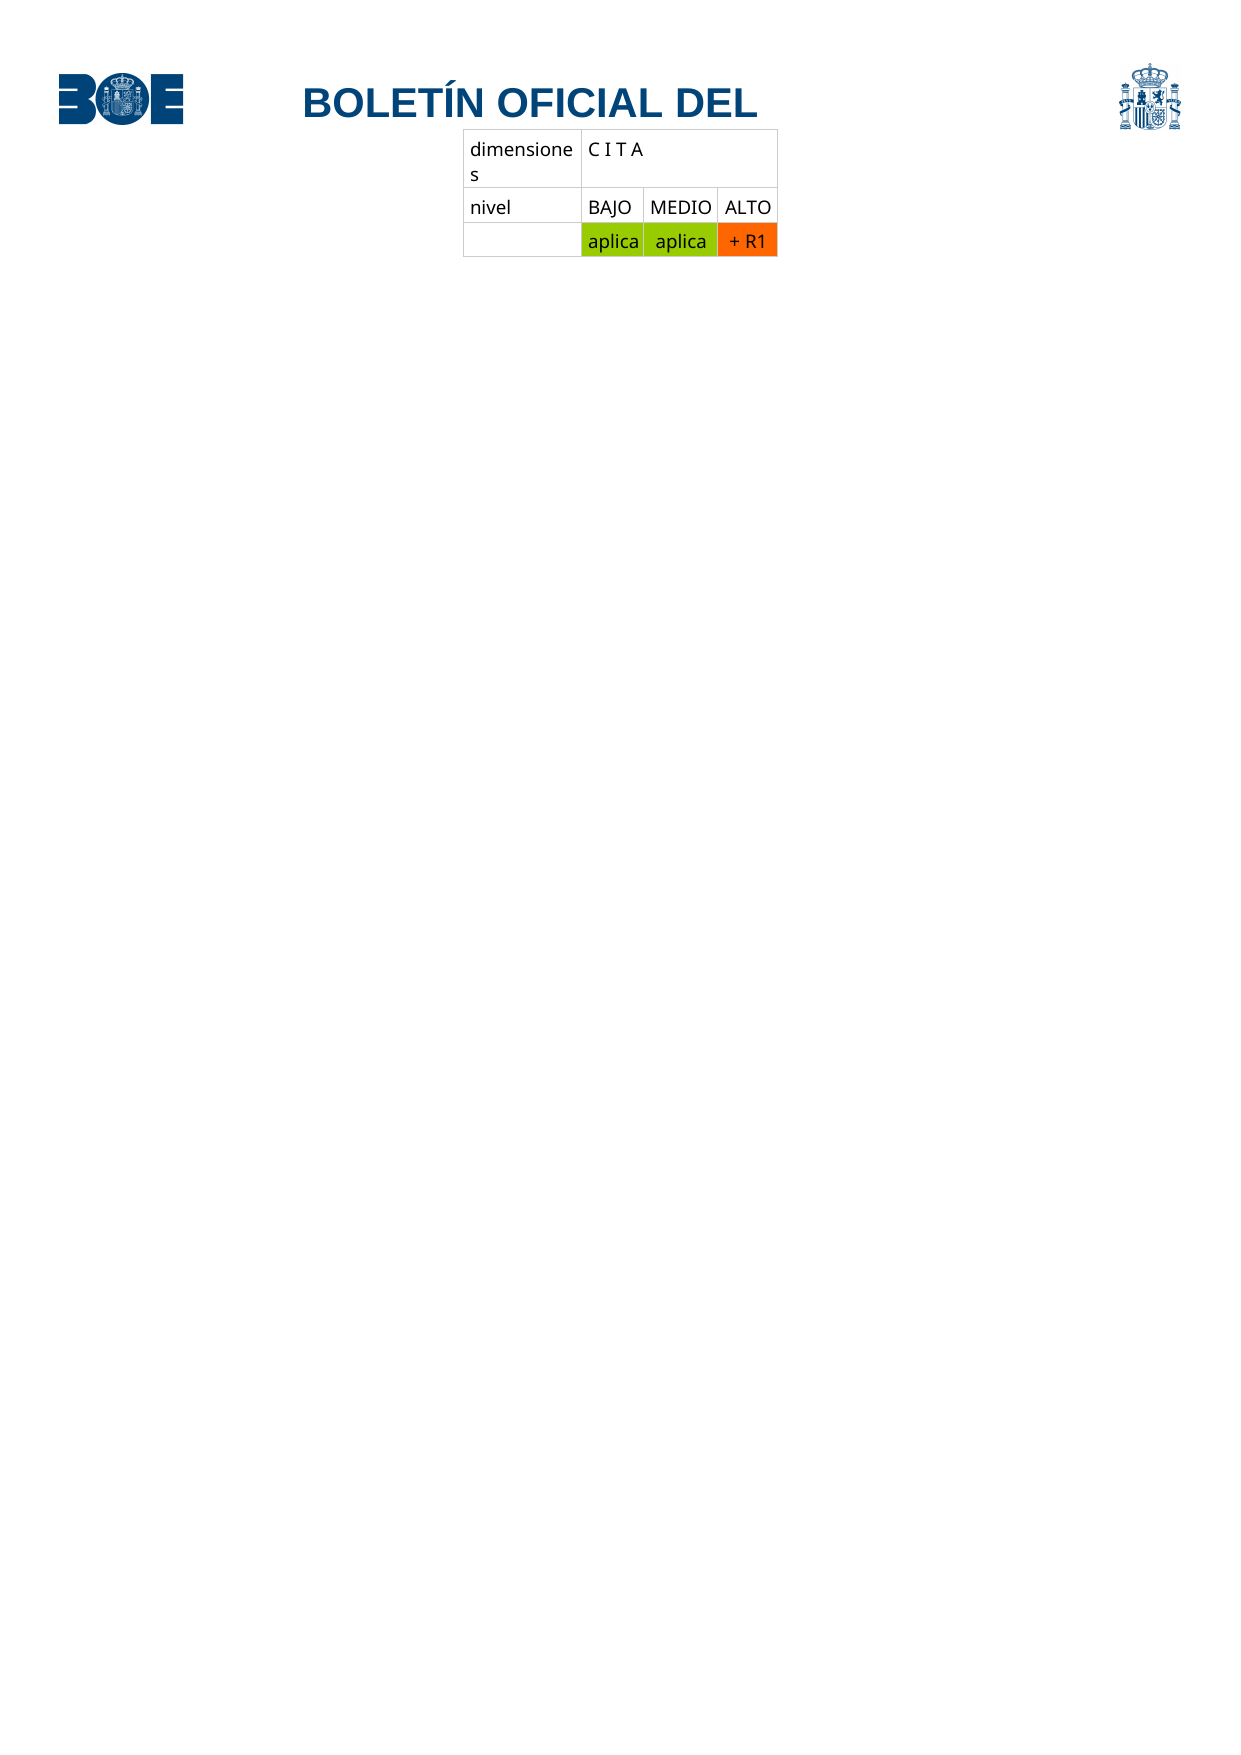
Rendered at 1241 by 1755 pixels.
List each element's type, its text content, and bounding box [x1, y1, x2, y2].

table_cell aplica [644, 223, 717, 256]
table_cell + R1 [718, 223, 777, 256]
table_cell ALTO [718, 188, 777, 222]
table_header C I T A [582, 130, 777, 187]
table_cell MEDIO [644, 188, 717, 222]
table_header dimensiones [464, 130, 581, 187]
table_cell BAJO [582, 188, 643, 222]
table_cell [464, 223, 581, 256]
table_cell aplica [582, 223, 643, 256]
table_cell nivel [464, 188, 581, 222]
